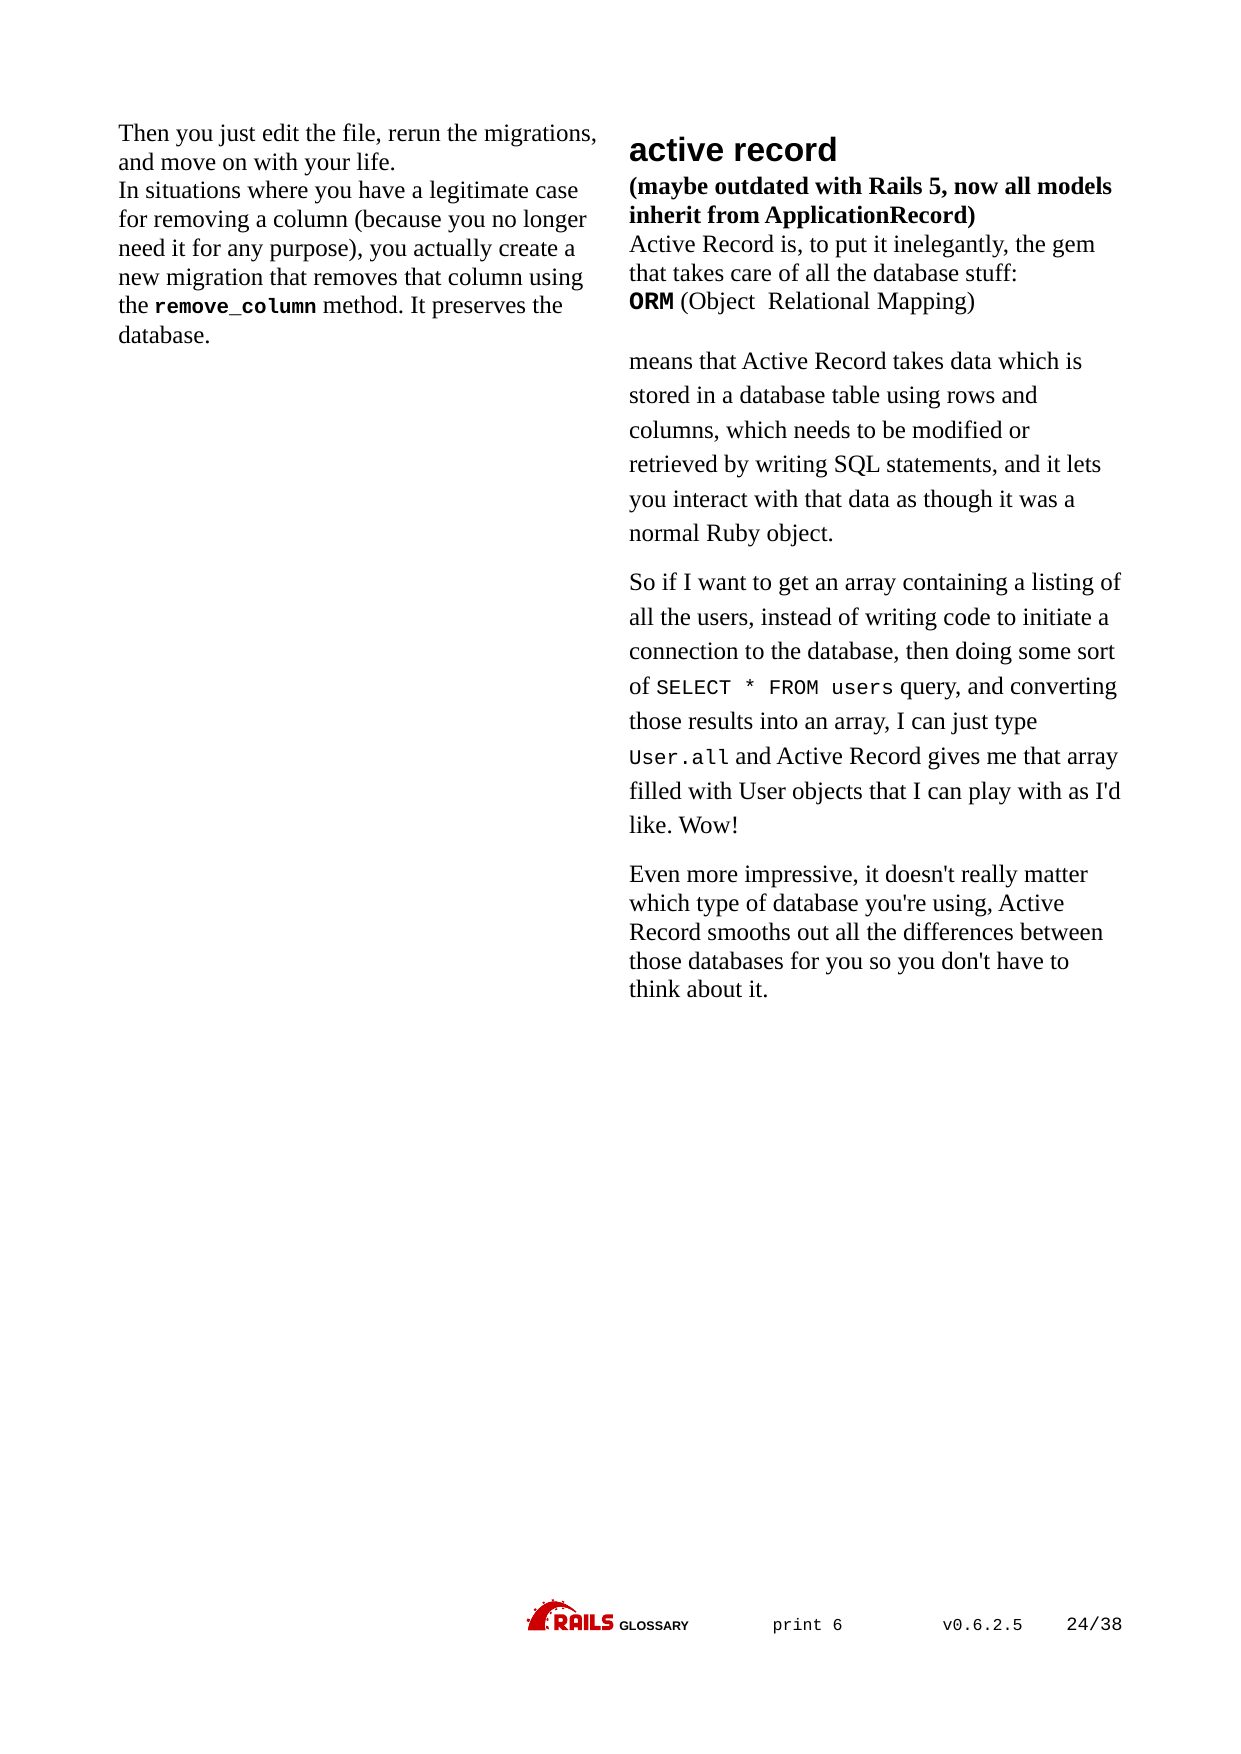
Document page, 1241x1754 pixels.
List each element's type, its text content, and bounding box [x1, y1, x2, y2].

text In situations where you have a legitimate case for removing a column (because you no longer need it for any purpose), you actually create a new migration that removes that column using the remove_column method. It preserves the database. [118, 176, 611, 349]
text ORM (Object Relational Mapping) [629, 286, 1122, 317]
text Even more impressive, it doesn't really matter which type of database you're using, Active Record smooths out all the differences between those databases for you so you don't have to think about it. [629, 859, 1122, 1003]
text means that Active Record takes data which is stored in a database table using rows and columns, which needs to be modified or retrieved by writing SQL statements, and it lets you interact with that data as though it was a normal Ruby object. [629, 346, 1122, 547]
text (maybe outdated with Rails 5, now all models inherit from ApplicationRecord) [629, 171, 1122, 229]
text So if I want to get an array containing a listing of all the users, instead of writing code to initiate a connection to the database, then doing some sort of SELECT * FROM users query, and converting those results into an array, I can just type User.all and Active Record gives me that array filled with User objects that I can play with as I'd like. Wow! [629, 567, 1122, 839]
text Then you just edit the file, rerun the migrations, and move on with your life. [118, 118, 611, 176]
text Active Record is, to put it inelegantly, the gem that takes care of all the database stuff: [629, 229, 1122, 286]
subtitle active record [629, 130, 1122, 168]
